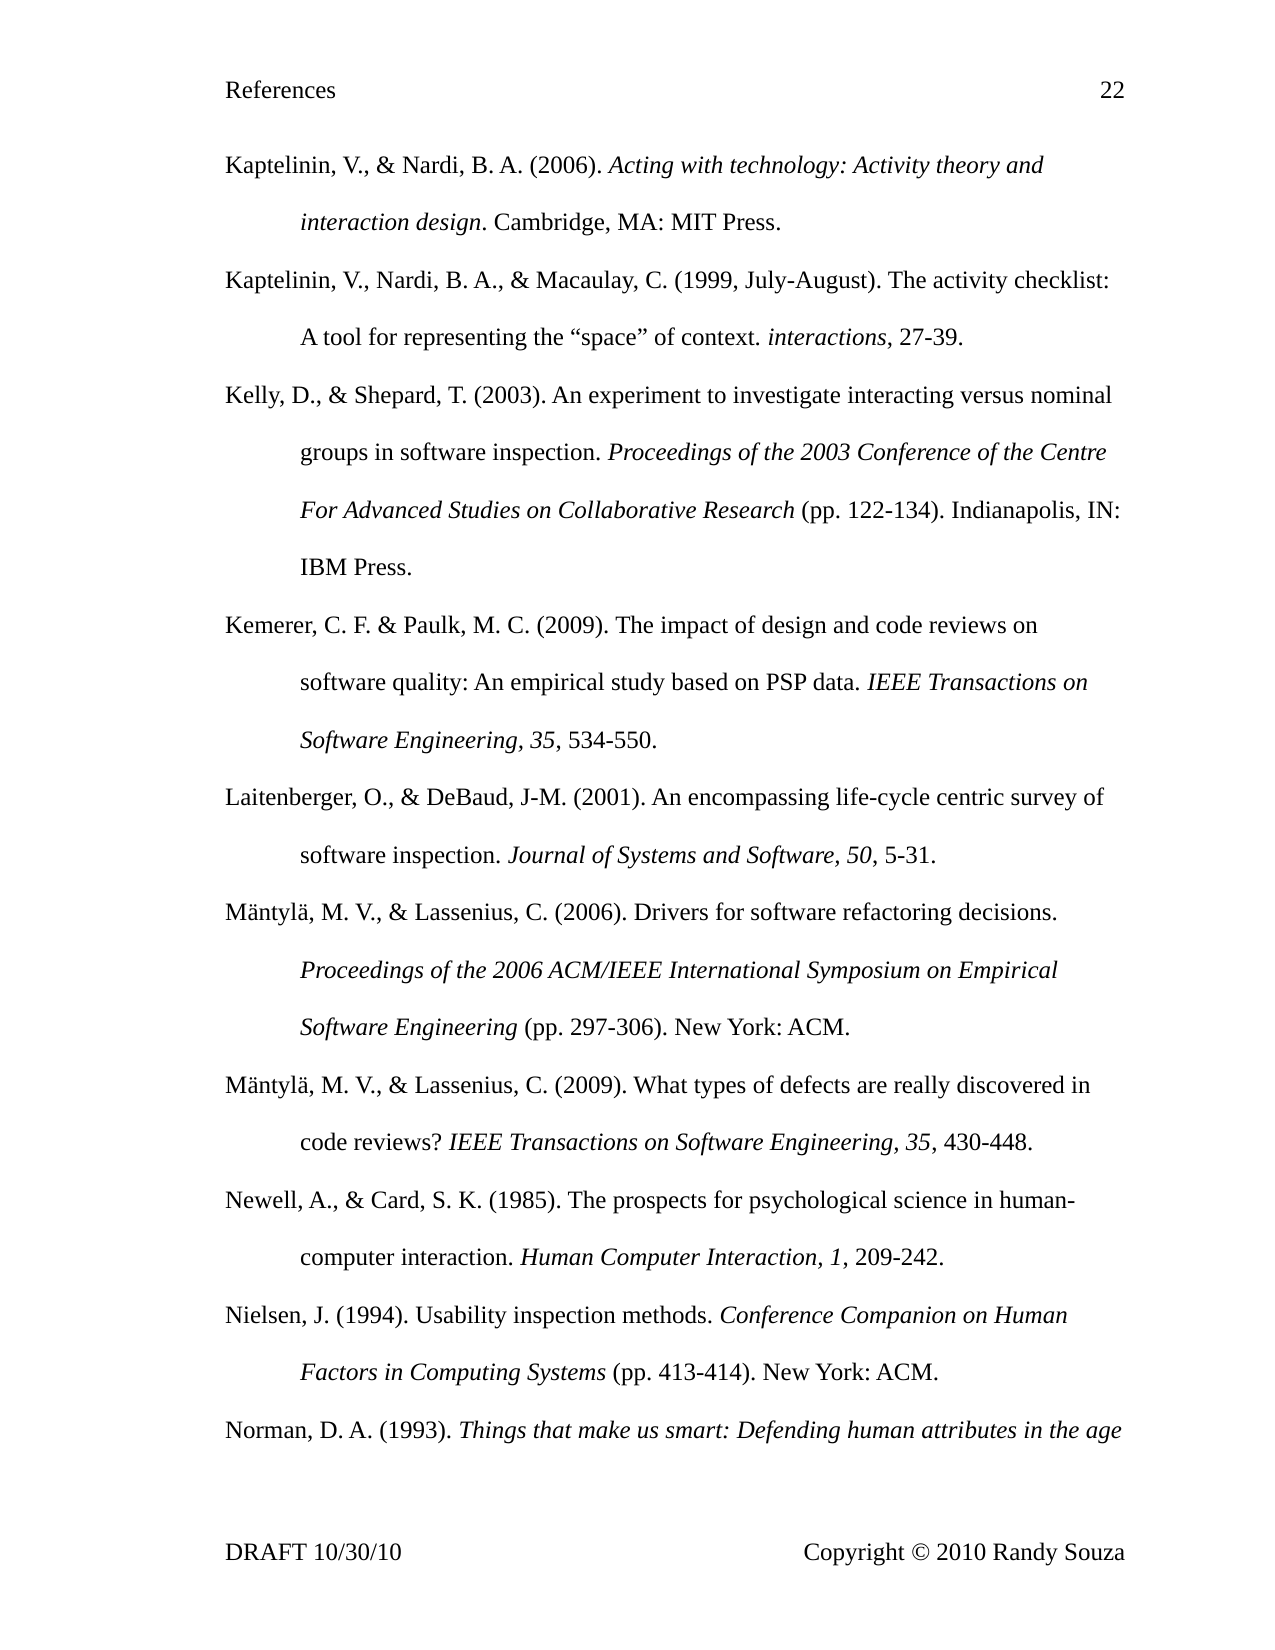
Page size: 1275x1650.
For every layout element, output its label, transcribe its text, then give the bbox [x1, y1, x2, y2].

text Nielsen, J. (1994). Usability inspection methods. Conference Companion on Human Factors in Computing Systems (pp. 413-414). New York: ACM. [225, 1300, 1125, 1386]
text Kaptelinin, V., & Nardi, B. A. (2006). Acting with technology: Activity theory and interaction design. Cambridge, MA: MIT Press. [225, 150, 1125, 236]
text Mäntylä, M. V., & Lassenius, C. (2006). Drivers for software refactoring decisions. Proceedings of the 2006 ACM/IEEE International Symposium on Empirical Software Engineering (pp. 297-306). New York: ACM. [225, 897, 1125, 1041]
text Norman, D. A. (1993). Things that make us smart: Defending human attributes in the age [225, 1415, 1125, 1444]
text Mäntylä, M. V., & Lassenius, C. (2009). What types of defects are really discovered in code reviews? IEEE Transactions on Software Engineering, 35, 430-448. [225, 1070, 1125, 1156]
text Laitenberger, O., & DeBaud, J-M. (2001). An encompassing life-cycle centric survey of software inspection. Journal of Systems and Software, 50, 5-31. [225, 782, 1125, 869]
text Newell, A., & Card, S. K. (1985). The prospects for psychological science in human-computer interaction. Human Computer Interaction, 1, 209-242. [225, 1185, 1125, 1271]
text Kelly, D., & Shepard, T. (2003). An experiment to investigate interacting versus nominal groups in software inspection. Proceedings of the 2003 Conference of the Centre For Advanced Studies on Collaborative Research (pp. 122-134). Indianapolis, IN: IBM Press. [225, 380, 1125, 581]
text Kemerer, C. F. & Paulk, M. C. (2009). The impact of design and code reviews on software quality: An empirical study based on PSP data. IEEE Transactions on Software Engineering, 35, 534-550. [225, 610, 1125, 754]
text Kaptelinin, V., Nardi, B. A., & Macaulay, C. (1999, July-August). The activity checklist: A tool for representing the “space” of context. interactions, 27-39. [225, 265, 1125, 351]
